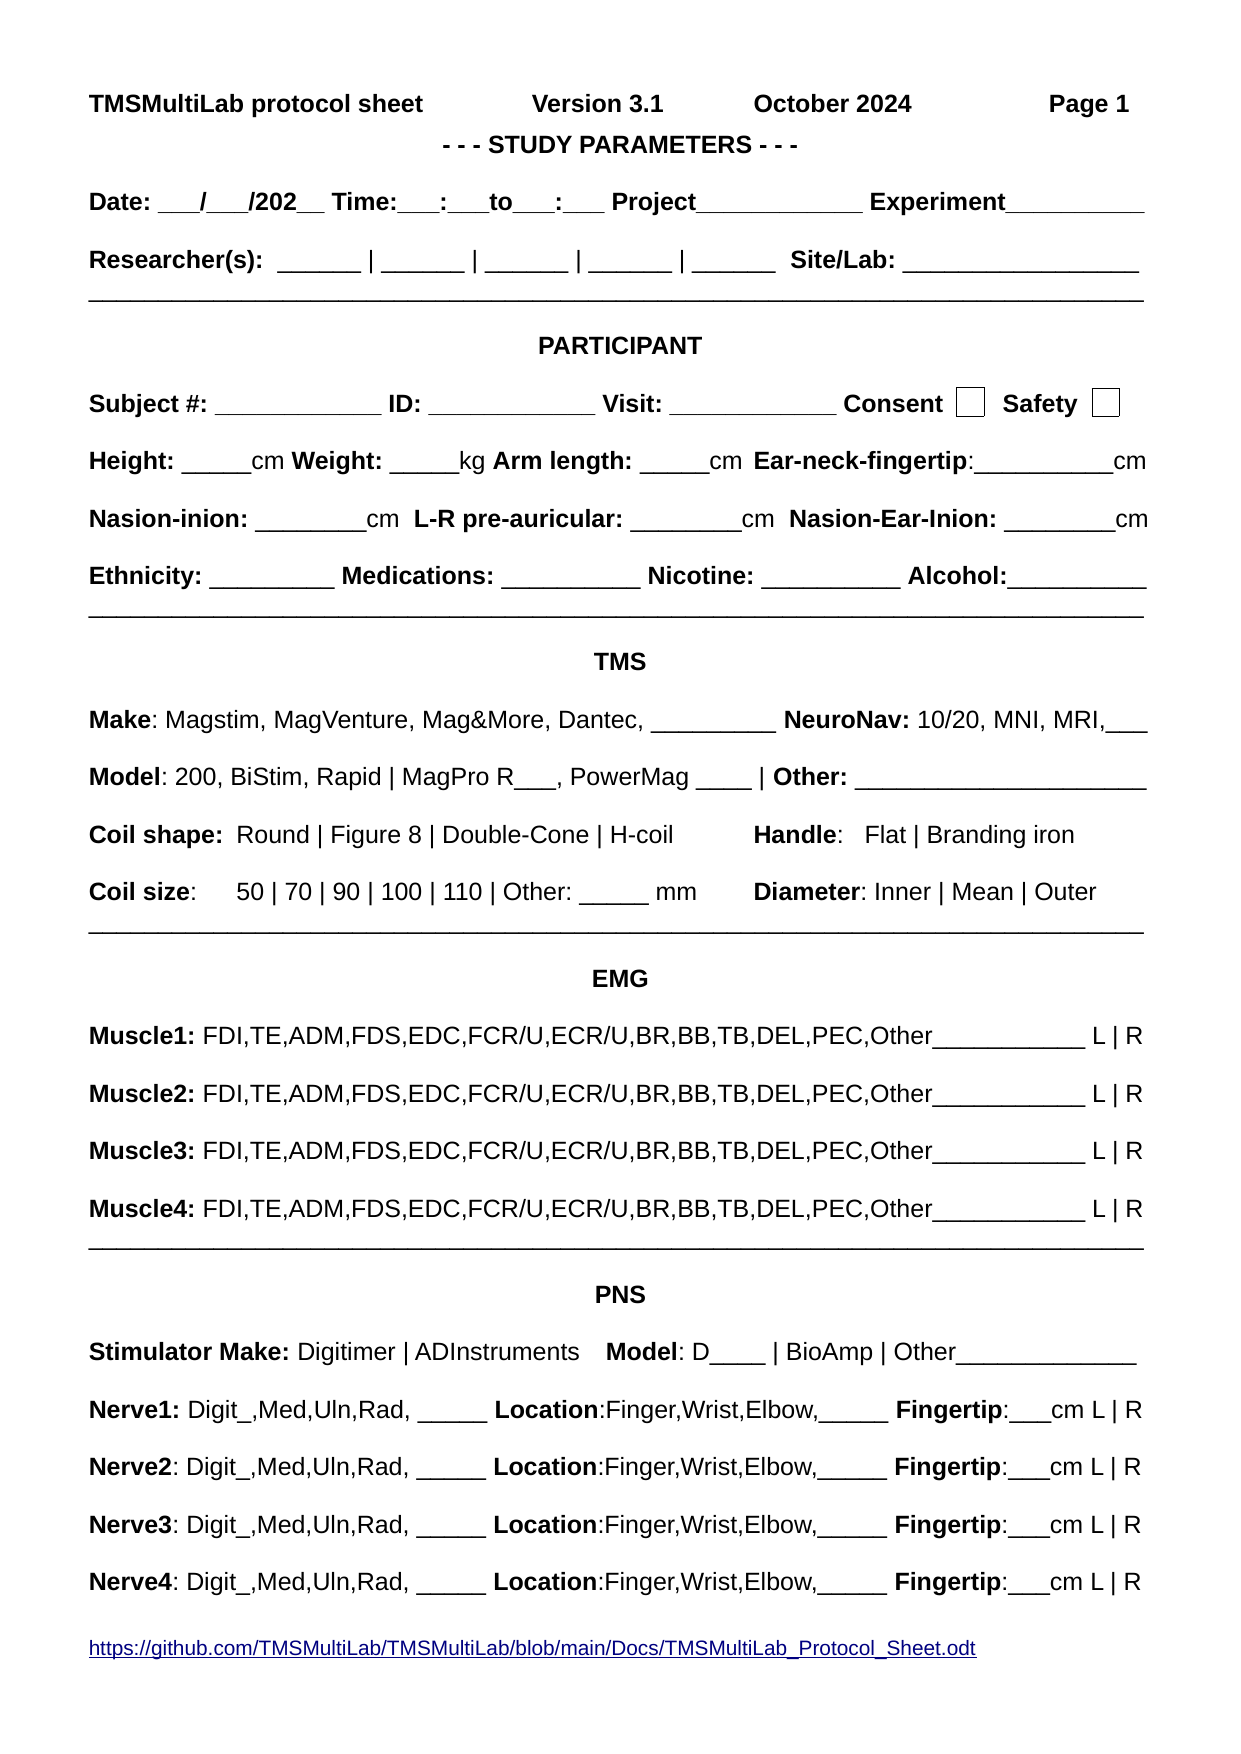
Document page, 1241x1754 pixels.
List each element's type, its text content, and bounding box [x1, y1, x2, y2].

text Researcher(s): ______ | ______ | ______ | ______ | ______ Site/Lab: _________________ [88, 245, 1152, 273]
text Muscle1: FDI,TE,ADM,FDS,EDC,FCR/U,ECR/U,BR,BB,TB,DEL,PEC,Other___________ L | R [88, 1021, 1152, 1050]
text Nasion-inion: ________cm L-R pre-auricular: ________cm Nasion-Ear-Inion: ________cm [88, 503, 1152, 532]
text Nerve4: Digit_,Med,Uln,Rad, _____ Location:Finger,Wrist,Elbow,_____ Fingertip:___cm L | R [88, 1567, 1152, 1596]
text Nerve2: Digit_,Med,Uln,Rad, _____ Location:Finger,Wrist,Elbow,_____ Fingertip:___cm L | R [88, 1452, 1152, 1481]
text Coil size: 50 | 70 | 90 | 100 | 110 | Other: _____ mm Diameter: Inner | Mean | Outer [88, 877, 1152, 906]
text Model: 200, BiStim, Rapid | MagPro R___, PowerMag ____ | Other: _____________________ [88, 762, 1152, 791]
text ____________________________________________________________________________ [88, 1222, 1152, 1251]
text Subject #: ____________ ID: ____________ Visit: ____________ Consent [88, 388, 956, 417]
text EMG [88, 963, 1152, 992]
text Muscle3: FDI,TE,ADM,FDS,EDC,FCR/U,ECR/U,BR,BB,TB,DEL,PEC,Other___________ L | R [88, 1136, 1152, 1165]
text - - - STUDY PARAMETERS - - - [88, 130, 1152, 158]
text PARTICIPANT [88, 331, 1152, 360]
text Nerve1: Digit_,Med,Uln,Rad, _____ Location:Finger,Wrist,Elbow,_____ Fingertip:___cm L | R [88, 1395, 1152, 1423]
text Coil shape: Round | Figure 8 | Double-Cone | H-coil Handle: Flat | Branding iron [88, 820, 1152, 848]
text ____________________________________________________________________________ [88, 273, 1152, 302]
text Muscle2: FDI,TE,ADM,FDS,EDC,FCR/U,ECR/U,BR,BB,TB,DEL,PEC,Other___________ L | R [88, 1078, 1152, 1107]
text Muscle4: FDI,TE,ADM,FDS,EDC,FCR/U,ECR/U,BR,BB,TB,DEL,PEC,Other___________ L | R [88, 1193, 1152, 1222]
text Date: ___/___/202__ Time:___:___to___:___ Project____________ Experiment__________ [88, 187, 1152, 216]
text Safety [985, 388, 1092, 417]
text Ethnicity: _________ Medications: __________ Nicotine: __________ Alcohol:__________ ____________________________________________________________________________ [88, 561, 1152, 618]
text PNS [88, 1280, 1152, 1308]
text Stimulator Make: Digitimer | ADInstruments Model: D____ | BioAmp | Other_____________ [88, 1337, 1152, 1366]
text ____________________________________________________________________________ [88, 906, 1152, 935]
text Nerve3: Digit_,Med,Uln,Rad, _____ Location:Finger,Wrist,Elbow,_____ Fingertip:___cm L | R [88, 1510, 1152, 1538]
text Height: _____cm Weight: _____kg Arm length: _____cm Ear-neck-fingertip:__________cm [88, 446, 1152, 475]
text Make: Magstim, MagVenture, Mag&More, Dantec, _________ NeuroNav: 10/20, MNI, MRI,___ [88, 705, 1152, 733]
text TMS [88, 647, 1152, 676]
